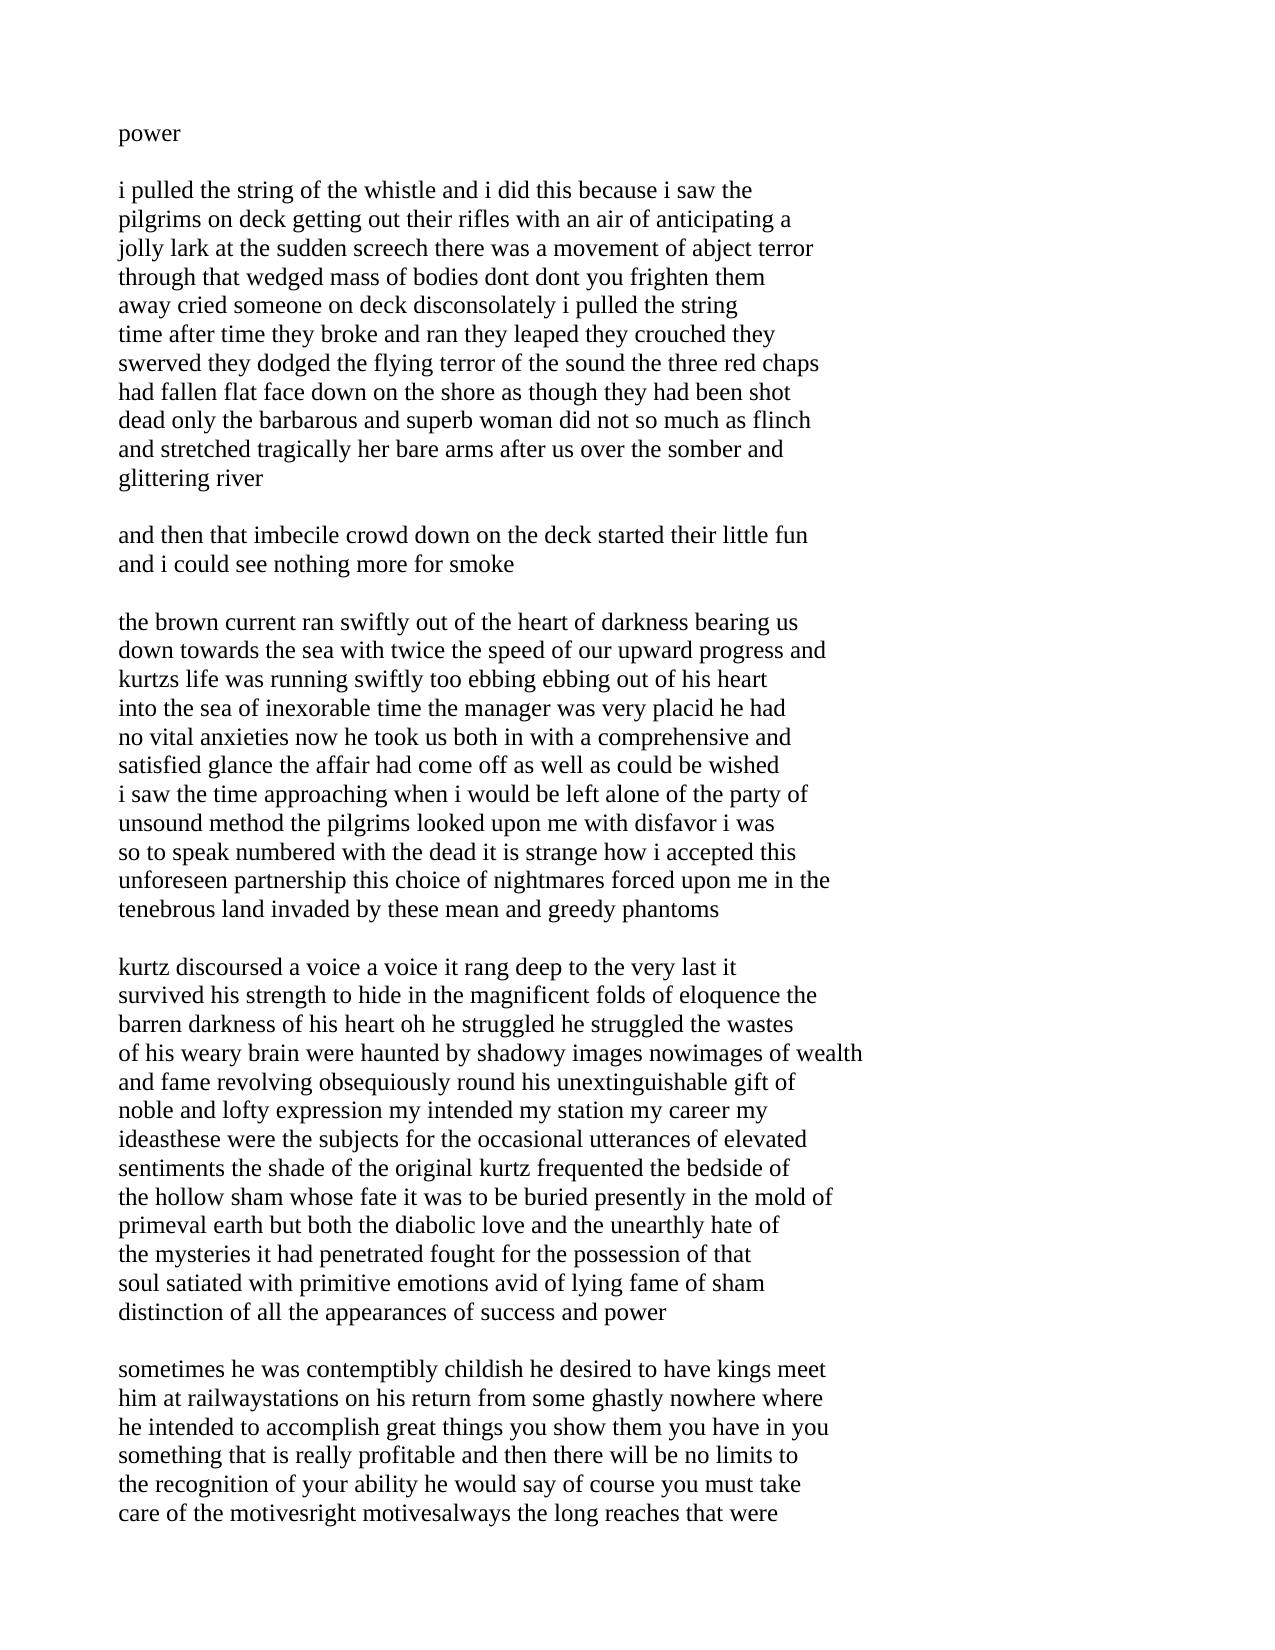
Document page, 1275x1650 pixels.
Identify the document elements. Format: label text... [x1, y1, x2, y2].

text of his weary brain were haunted by shadowy images nowimages of wealth [118, 1038, 1157, 1067]
text pilgrims on deck getting out their rifles with an air of anticipating a [118, 204, 1157, 233]
text unforeseen partnership this choice of nightmares forced upon me in the [118, 866, 1157, 894]
text kurtz discoursed a voice a voice it rang deep to the very last it [118, 952, 1157, 981]
text soul satiated with primitive emotions avid of lying fame of sham [118, 1268, 1157, 1297]
text dead only the barbarous and superb woman did not so much as flinch [118, 406, 1157, 434]
text the mysteries it had penetrated fought for the possession of that [118, 1239, 1157, 1268]
text away cried someone on deck disconsolately i pulled the string [118, 291, 1157, 319]
text survived his strength to hide in the magnificent folds of eloquence the [118, 981, 1157, 1009]
text and then that imbecile crowd down on the deck started their little fun [118, 521, 1157, 549]
text and i could see nothing more for smoke [118, 549, 1157, 578]
text kurtzs life was running swiftly too ebbing ebbing out of his heart [118, 664, 1157, 693]
text time after time they broke and ran they leaped they crouched they [118, 319, 1157, 348]
text something that is really profitable and then there will be no limits to [118, 1441, 1157, 1469]
text distinction of all the appearances of success and power [118, 1297, 1157, 1326]
text glittering river [118, 463, 1157, 492]
text sentiments the shade of the original kurtz frequented the bedside of [118, 1153, 1157, 1182]
text sometimes he was contemptibly childish he desired to have kings meet [118, 1354, 1157, 1383]
text and fame revolving obsequiously round his unextinguishable gift of [118, 1067, 1157, 1096]
text unsound method the pilgrims looked upon me with disfavor i was [118, 808, 1157, 837]
text he intended to accomplish great things you show them you have in you [118, 1412, 1157, 1441]
text the hollow sham whose fate it was to be buried presently in the mold of [118, 1182, 1157, 1211]
text barren darkness of his heart oh he struggled he struggled the wastes [118, 1009, 1157, 1038]
text i saw the time approaching when i would be left alone of the party of [118, 779, 1157, 808]
text i pulled the string of the whistle and i did this because i saw the [118, 176, 1157, 204]
text satisfied glance the affair had come off as well as could be wished [118, 751, 1157, 779]
text primeval earth but both the diabolic love and the unearthly hate of [118, 1211, 1157, 1239]
text down towards the sea with twice the speed of our upward progress and [118, 636, 1157, 664]
text care of the motivesright motivesalways the long reaches that were [118, 1498, 1157, 1527]
text no vital anxieties now he took us both in with a comprehensive and [118, 722, 1157, 751]
text had fallen flat face down on the shore as though they had been shot [118, 377, 1157, 406]
text him at railwaystations on his return from some ghastly nowhere where [118, 1383, 1157, 1412]
text jolly lark at the sudden screech there was a movement of abject terror [118, 233, 1157, 262]
text ideasthese were the subjects for the occasional utterances of elevated [118, 1124, 1157, 1153]
text so to speak numbered with the dead it is strange how i accepted this [118, 837, 1157, 866]
text into the sea of inexorable time the manager was very placid he had [118, 693, 1157, 722]
text the recognition of your ability he would say of course you must take [118, 1469, 1157, 1498]
text and stretched tragically her bare arms after us over the somber and [118, 434, 1157, 463]
text noble and lofty expression my intended my station my career my [118, 1096, 1157, 1124]
text through that wedged mass of bodies dont dont you frighten them [118, 262, 1157, 291]
text tenebrous land invaded by these mean and greedy phantoms [118, 894, 1157, 923]
text swerved they dodged the flying terror of the sound the three red chaps [118, 348, 1157, 377]
text power [118, 118, 1157, 147]
text the brown current ran swiftly out of the heart of darkness bearing us [118, 607, 1157, 636]
